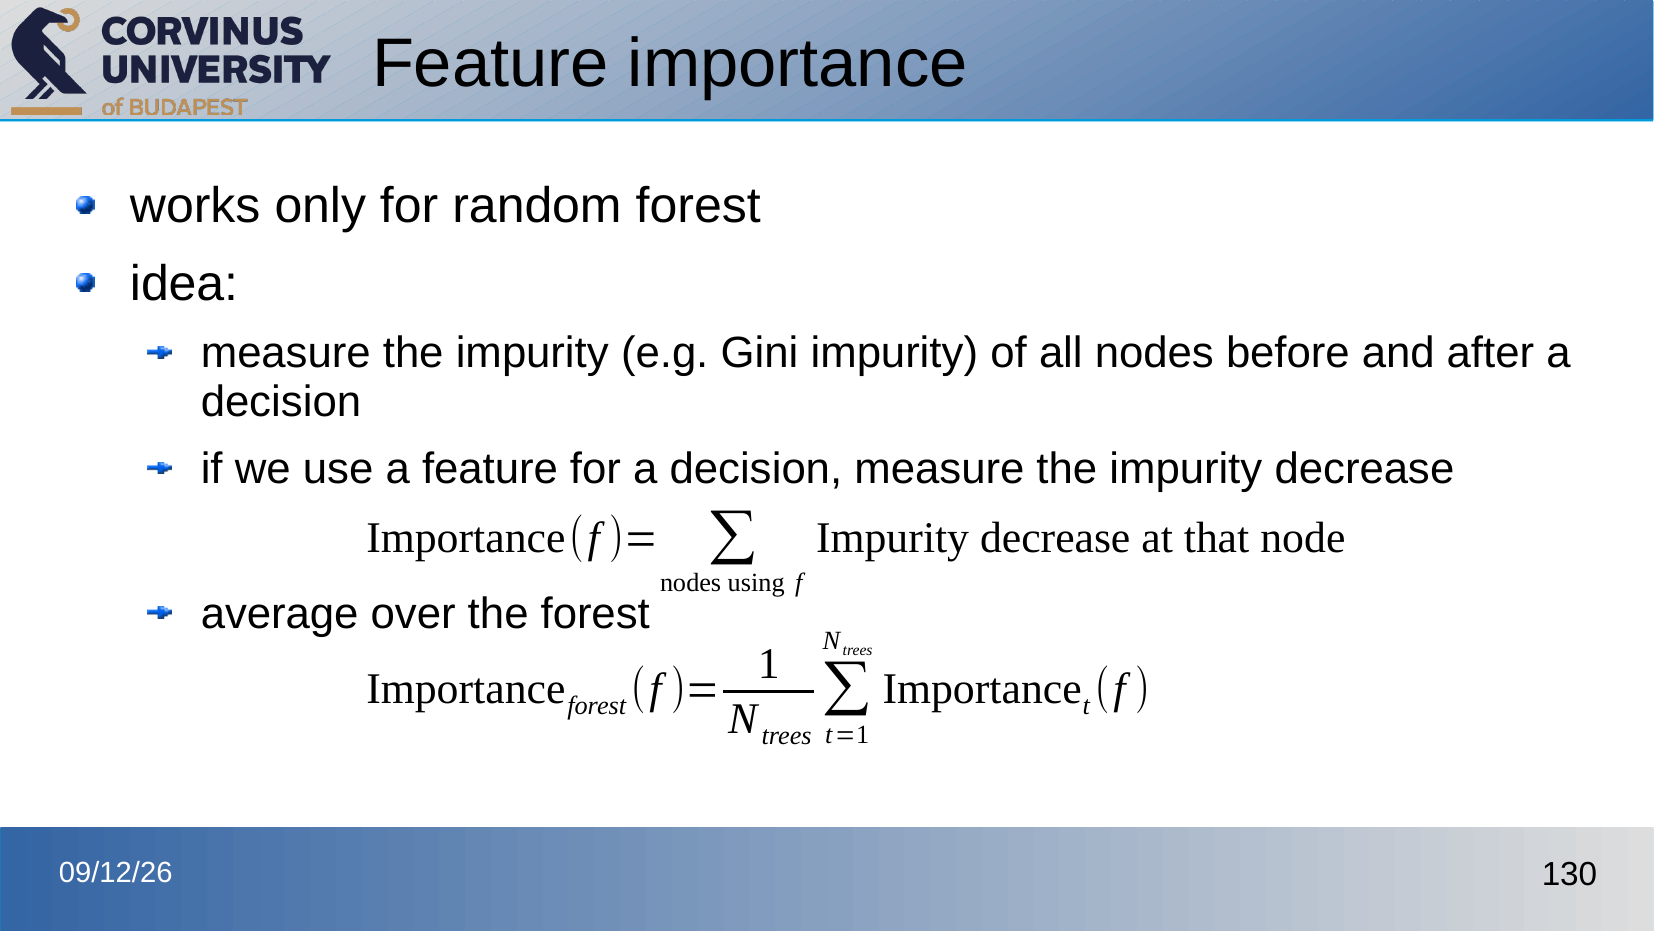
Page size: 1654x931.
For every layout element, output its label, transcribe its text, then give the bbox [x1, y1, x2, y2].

list works only for random forest idea: measure the impurity (e.g. Gini impurity) of all nodes before and after a decision if we use a feature for a decision, measure the impurity decrease average over the forest [59, 177, 1595, 621]
picture [11, 7, 331, 115]
chart [365, 625, 1150, 750]
title Feature importance [372, 23, 1625, 103]
chart [365, 507, 1347, 598]
